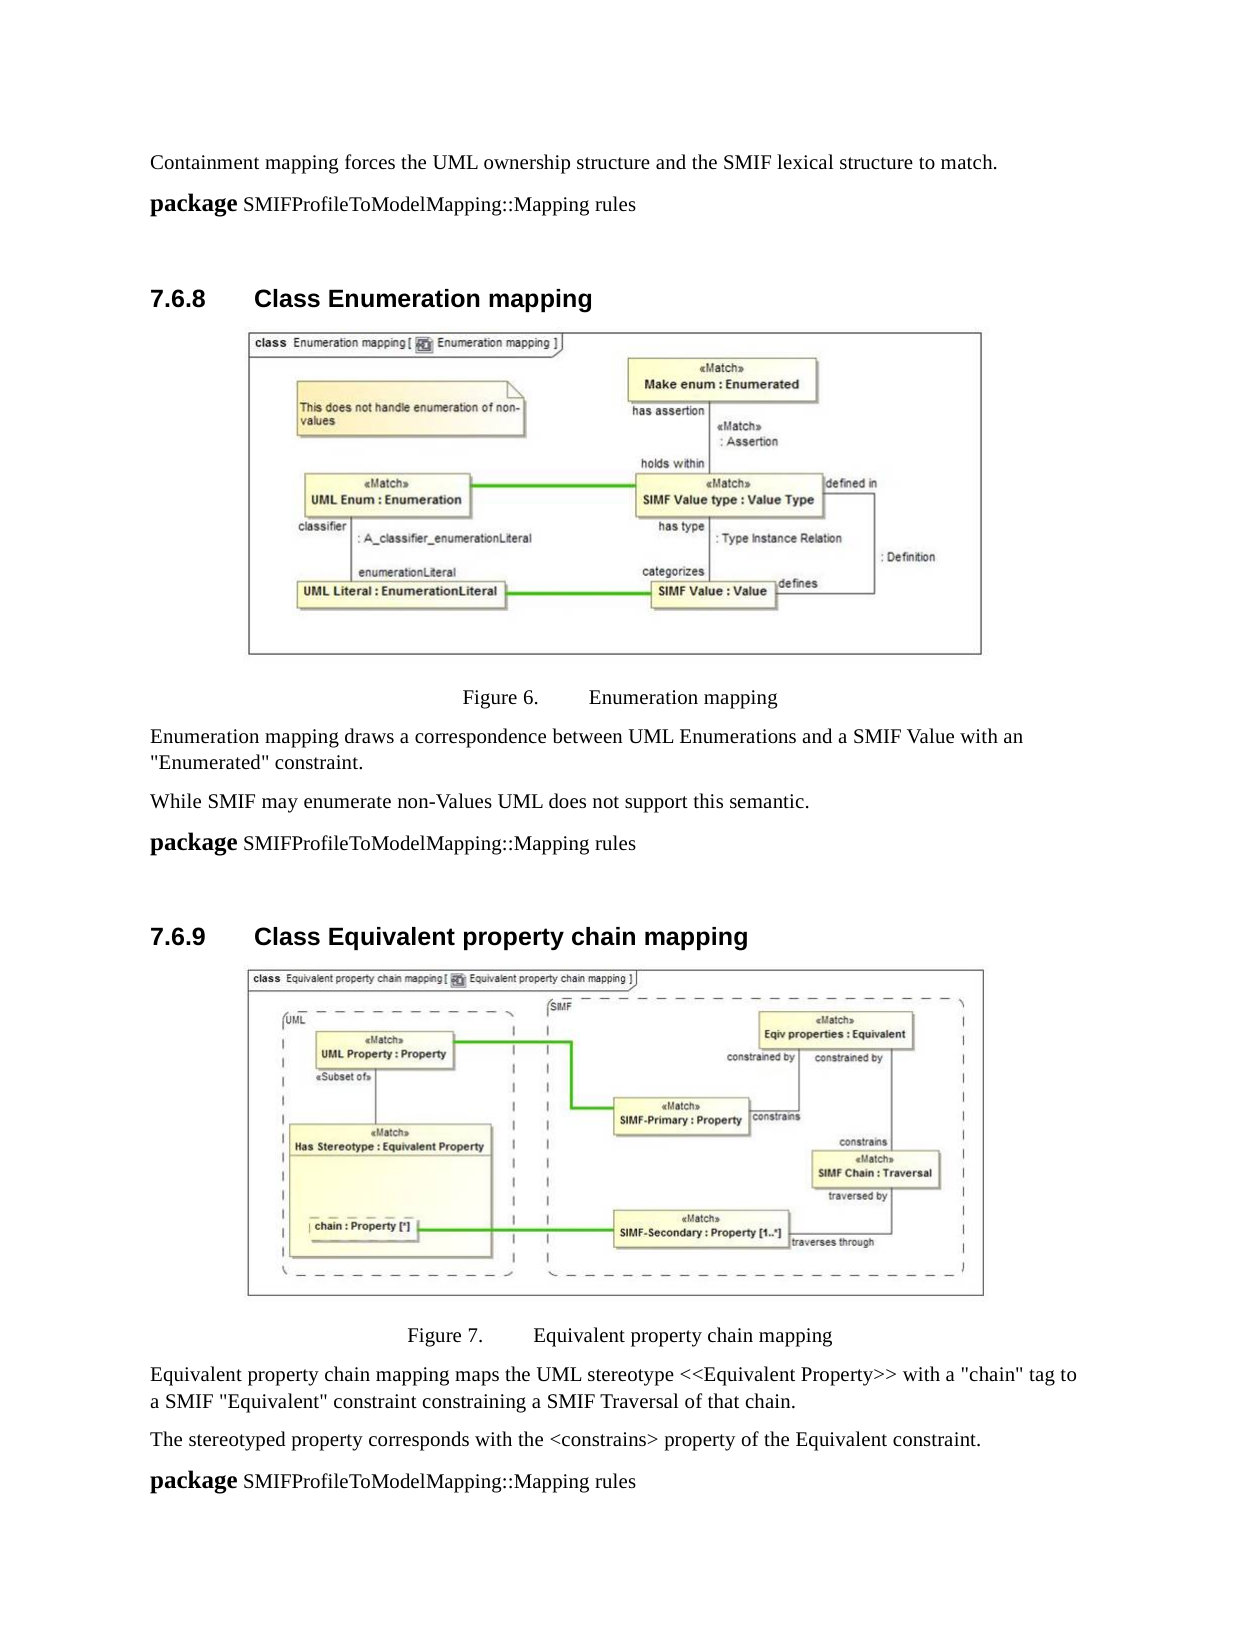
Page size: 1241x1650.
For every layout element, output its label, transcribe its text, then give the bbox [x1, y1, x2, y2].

text package SMIFProfileToModelMapping::Mapping rules [150, 1465, 1090, 1494]
subtitle Class Equivalent property chain mapping [150, 922, 1090, 951]
text Equivalent property chain mapping maps the UML stereotype <<Equivalent Property>> with a "chain" tag to a SMIF "Equivalent" constraint constraining a SMIF Traversal of that chain. [150, 1362, 1090, 1413]
text While SMIF may enumerate non-Values UML does not support this semantic. [150, 788, 1090, 812]
text Figure 6. Enumeration mapping [150, 685, 1090, 709]
text The stereotyped property corresponds with the <constrains> property of the Equivalent constraint. [150, 1427, 1090, 1451]
text Containment mapping forces the UML ownership structure and the SMIF lexical structure to match. [150, 150, 1090, 174]
text Enumeration mapping draws a correspondence between UML Enumerations and a SMIF Value with an "Enumerated" constraint. [150, 724, 1090, 774]
text Figure 7. Equivalent property chain mapping [150, 1323, 1090, 1347]
text package SMIFProfileToModelMapping::Mapping rules [150, 188, 1090, 217]
text package SMIFProfileToModelMapping::Mapping rules [150, 827, 1090, 856]
picture [243, 327, 997, 670]
picture [243, 965, 997, 1309]
subtitle Class Enumeration mapping [150, 284, 1090, 313]
